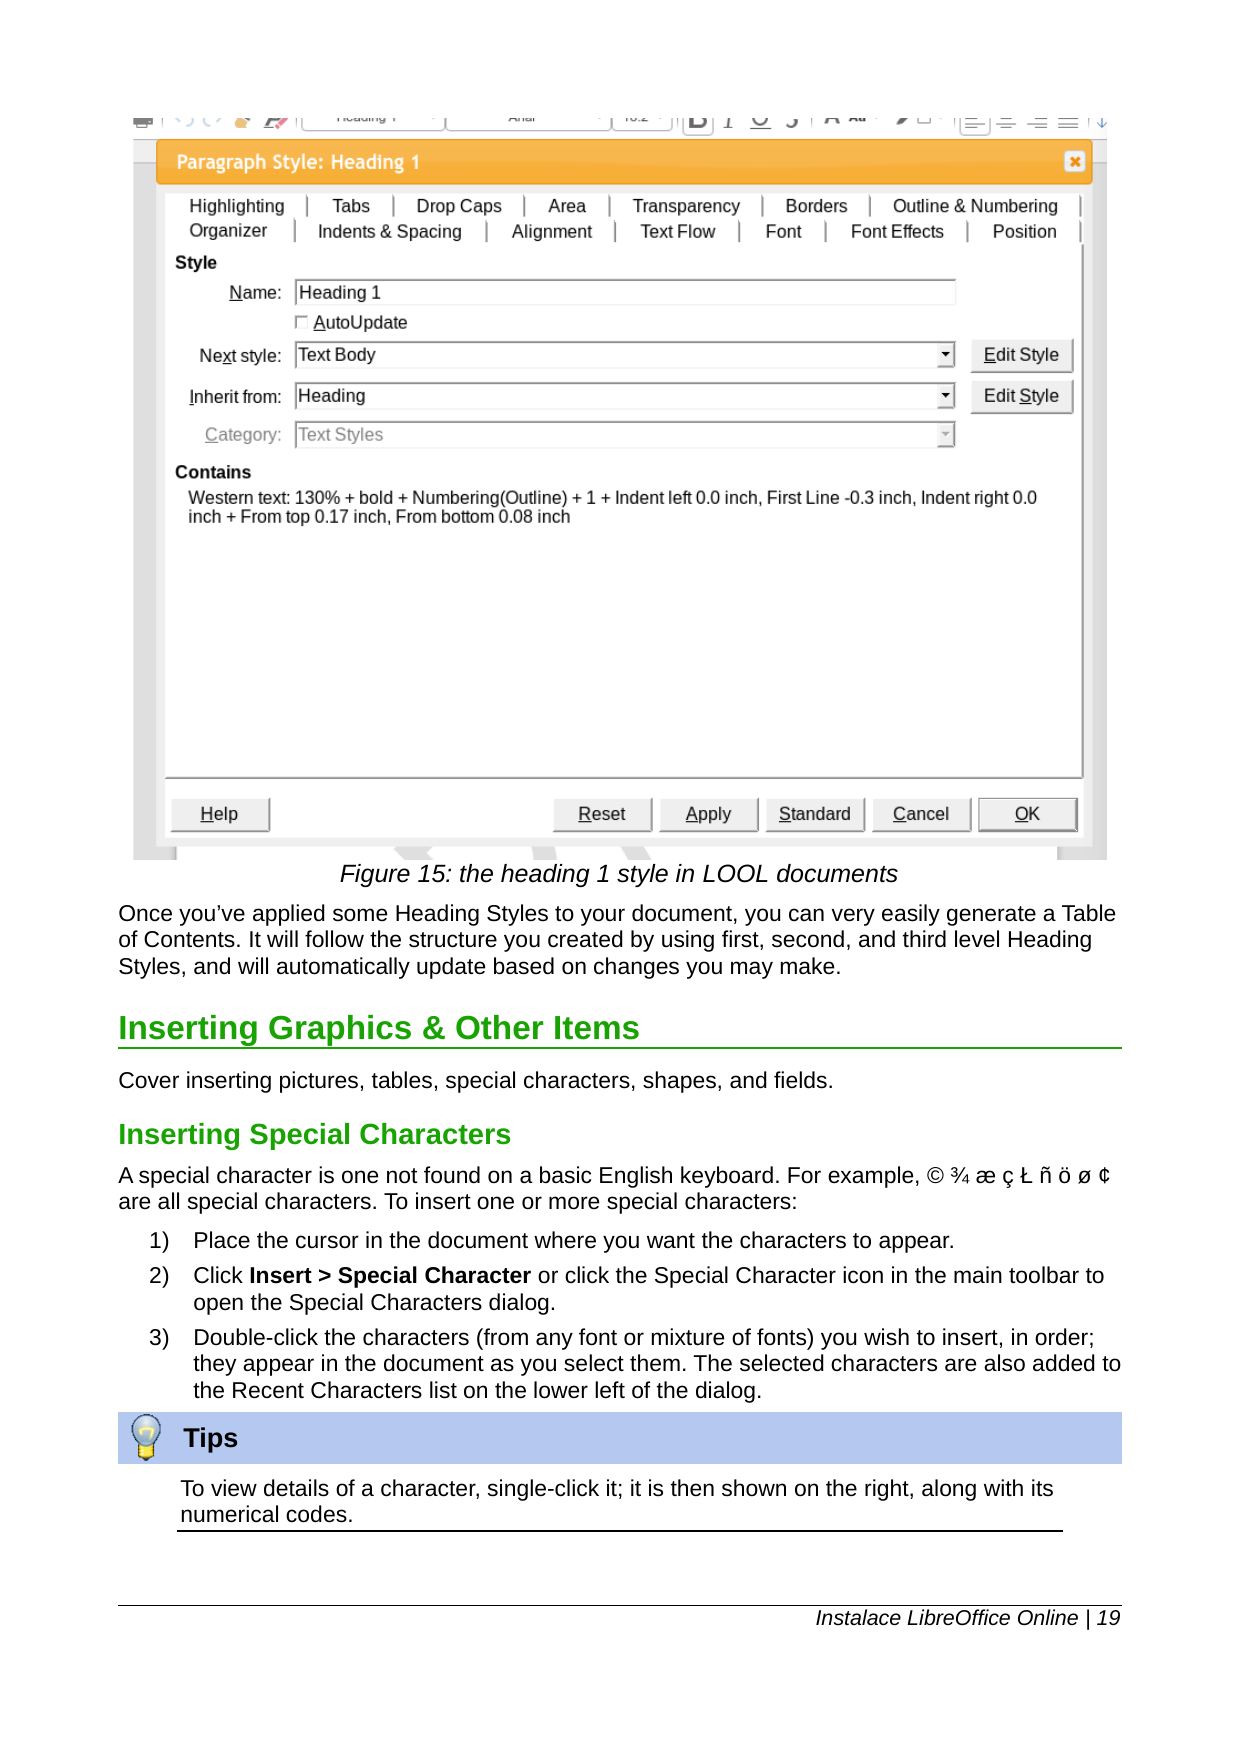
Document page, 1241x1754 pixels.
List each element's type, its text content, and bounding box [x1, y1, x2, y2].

list Double-click the characters (from any font or mixture of fonts) you wish to insert, in order; they appear in the document as you select them. The selected characters are also added to the Recent Characters list on the lower left of the dialog. [169, 1324, 1122, 1403]
text Cover inserting pictures, tables, special characters, shapes, and fields. [118, 1067, 1122, 1093]
list Click Insert > Special Character or click the Special Character icon in the main toolbar to open the Special Characters dialog. [169, 1262, 1122, 1315]
text Figure 15: the heading 1 style in LOOL documents [118, 860, 1122, 888]
subtitle Inserting Graphics & Other Items [118, 1008, 1122, 1047]
subtitle Tips [170, 1412, 1122, 1464]
list A special character is one not found on a basic English keyboard. For example, © ¾ æ ç Ł ñ ö ø ¢ are all special characters. To insert one or more special characters: [118, 1162, 1122, 1215]
subtitle Inserting Special Characters [118, 1117, 1122, 1150]
picture [133, 118, 1107, 860]
text Once you’ve applied some Heading Styles to your document, you can very easily generate a Table of Contents. It will follow the structure you created by using first, second, and third level Heading Styles, and will automatically update based on changes you may make. [118, 900, 1122, 979]
picture [119, 1412, 170, 1464]
text To view details of a character, single-click it; it is then shown on the right, along with its numerical codes. [177, 1472, 1063, 1530]
list Place the cursor in the document where you want the characters to appear. [169, 1227, 1122, 1253]
